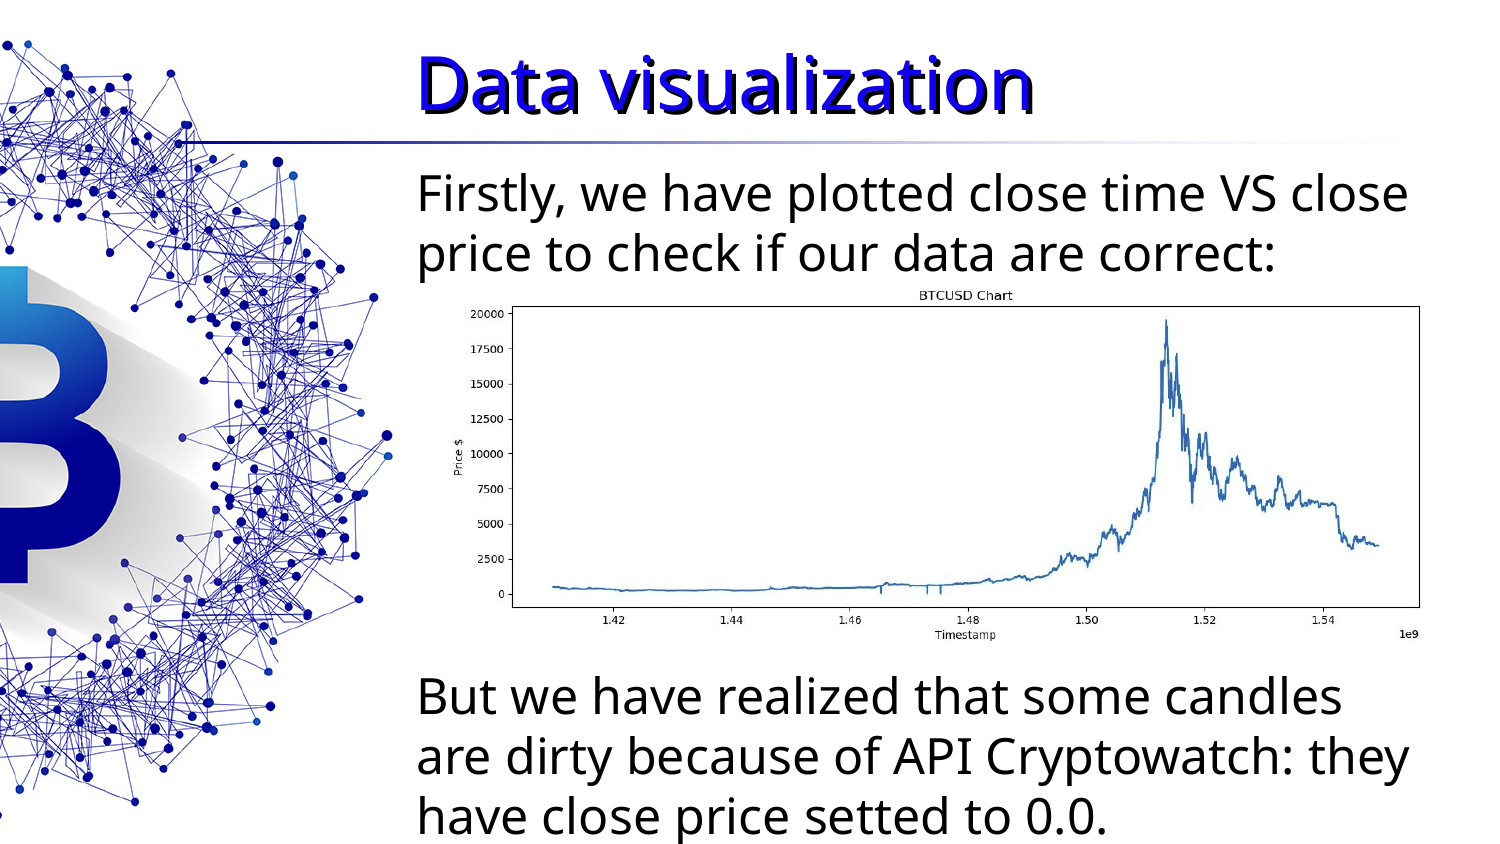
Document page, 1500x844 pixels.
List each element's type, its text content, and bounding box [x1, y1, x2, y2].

list Firstly, we have plotted close time VS close price to check if our data are correct: But we have realized that some candles are dirty because of API Cryptowatch: they have close price setted to 0.0. [401, 153, 1429, 730]
title Data visualization [399, 21, 1427, 141]
picture [0, 0, 1500, 844]
picture [683, 810, 697, 831]
